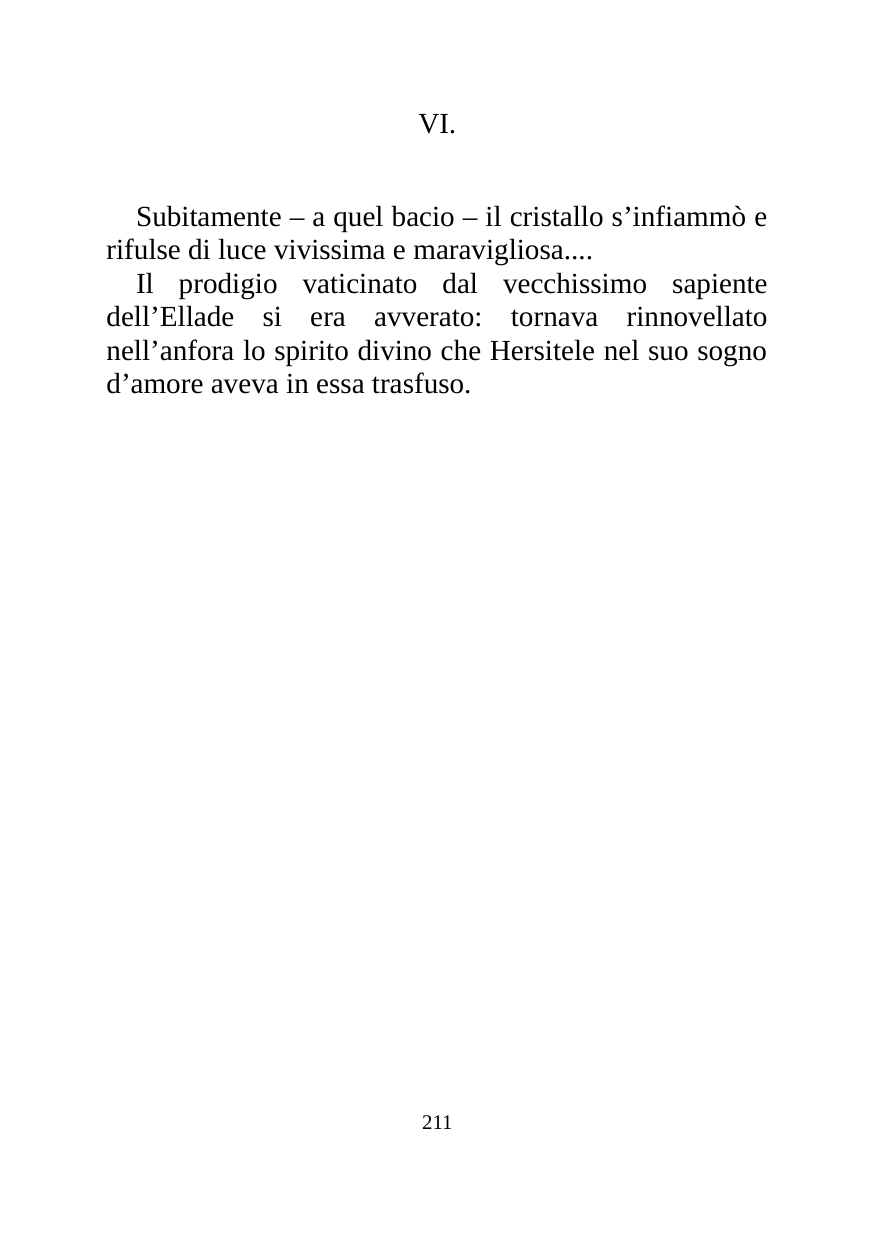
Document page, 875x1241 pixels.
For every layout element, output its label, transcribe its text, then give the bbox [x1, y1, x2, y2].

subtitle VI. [106, 106, 768, 140]
text Il prodigio vaticinato dal vecchissimo sapiente dell’Ellade si era avverato: tornava rinnovellato nell’anfora lo spirito divino che Hersitele nel suo sogno d’amore aveva in essa trasfuso. [106, 266, 768, 400]
text Subitamente – a quel bacio – il cristallo s’infiammò e rifulse di luce vivissima e maravigliosa.... [106, 199, 768, 266]
